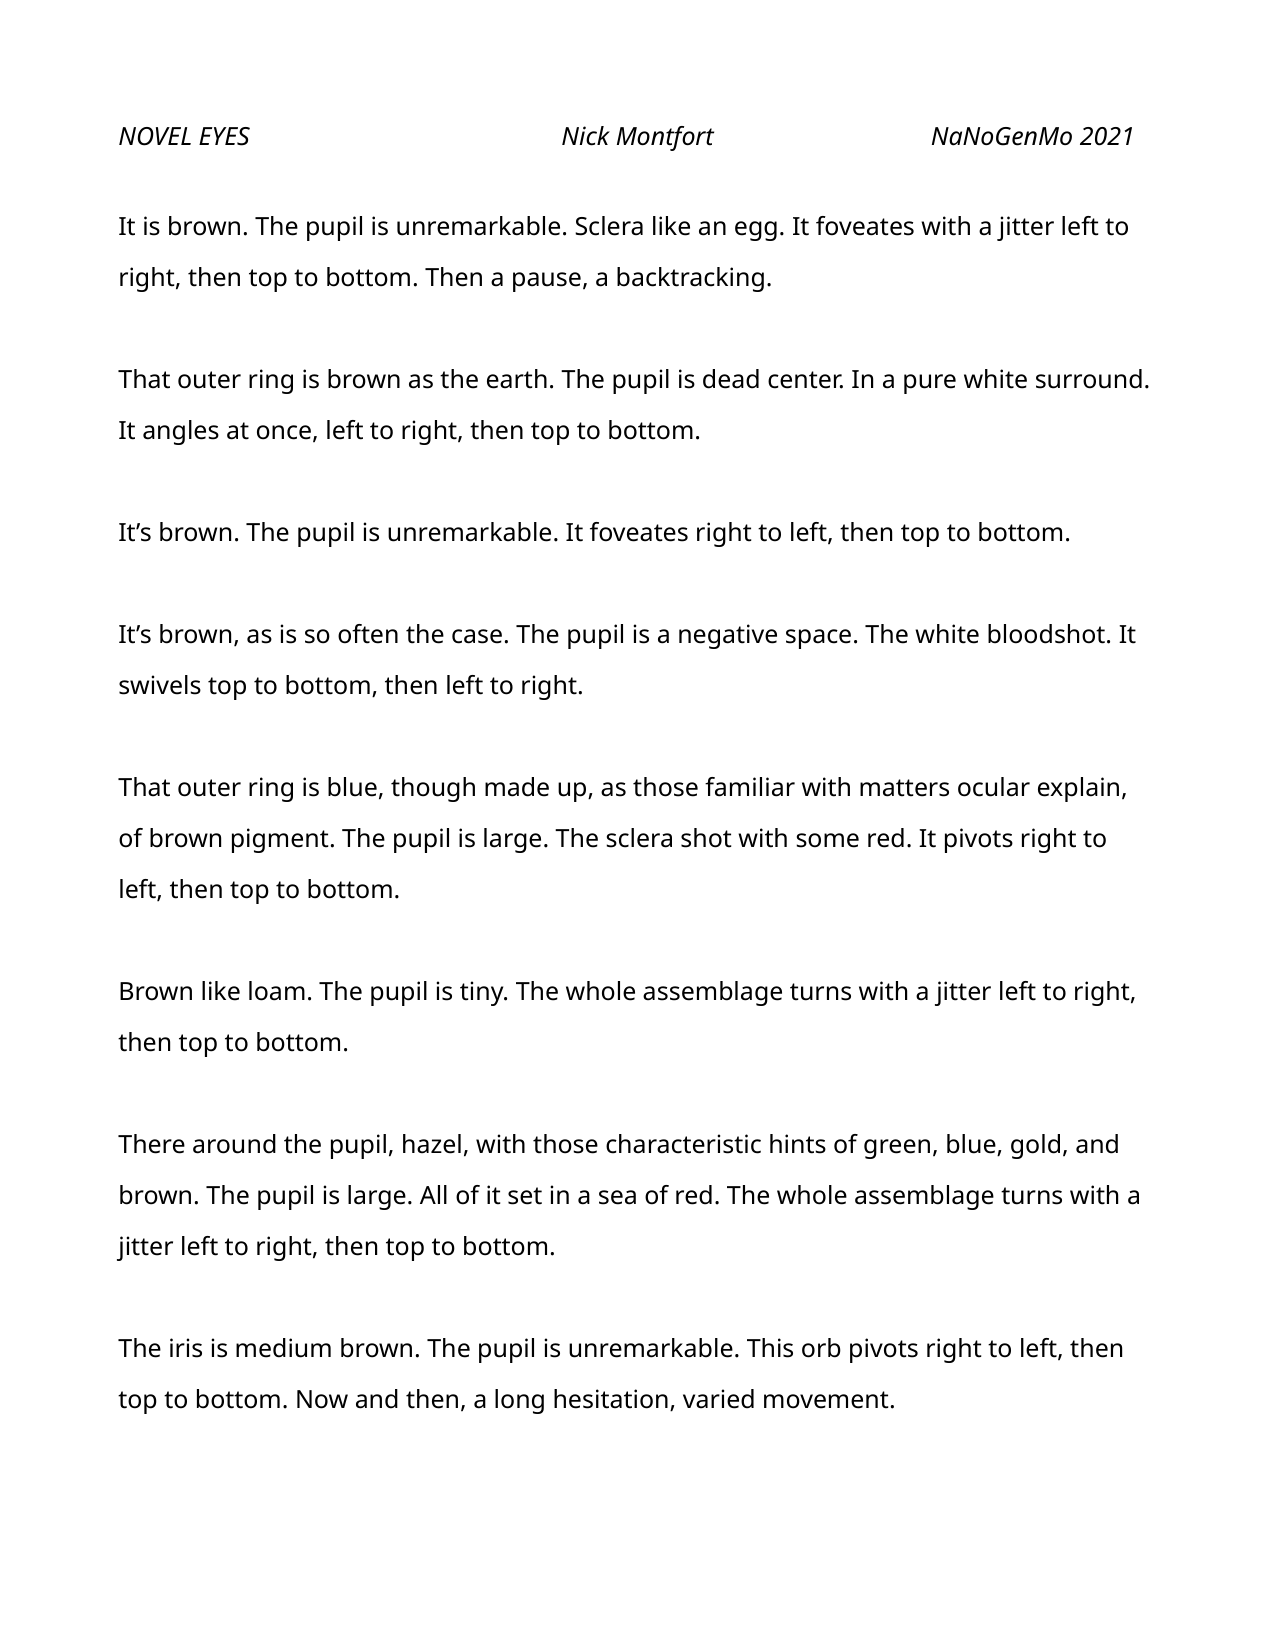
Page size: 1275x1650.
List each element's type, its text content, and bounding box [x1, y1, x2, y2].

text The iris is medium brown. The pupil is unremarkable. This orb pivots right to left, then top to bottom. Now and then, a long hesitation, varied movement. [118, 1331, 1157, 1416]
text Brown like loam. The pupil is tiny. The whole assemblage turns with a jitter left to right, then top to bottom. [118, 974, 1157, 1059]
text That outer ring is blue, though made up, as those familiar with matters ocular explain, of brown pigment. The pupil is large. The sclera shot with some red. It pivots right to left, then top to bottom. [118, 769, 1157, 906]
text There around the pupil, hazel, with those characteristic hints of green, blue, gold, and brown. The pupil is large. All of it set in a sea of red. The whole assemblage turns with a jitter left to right, then top to bottom. [118, 1127, 1157, 1263]
text It’s brown, as is so often the case. The pupil is a negative space. The white bloodshot. It swivels top to bottom, then left to right. [118, 616, 1157, 702]
text That outer ring is brown as the earth. The pupil is dead center. In a pure white surround. It angles at once, left to right, then top to bottom. [118, 361, 1157, 446]
text It is brown. The pupil is unremarkable. Sclera like an egg. It foveates with a jitter left to right, then top to bottom. Then a pause, a backtracking. [118, 208, 1157, 293]
text It’s brown. The pupil is unremarkable. It foveates right to left, then top to bottom. [118, 514, 1157, 548]
